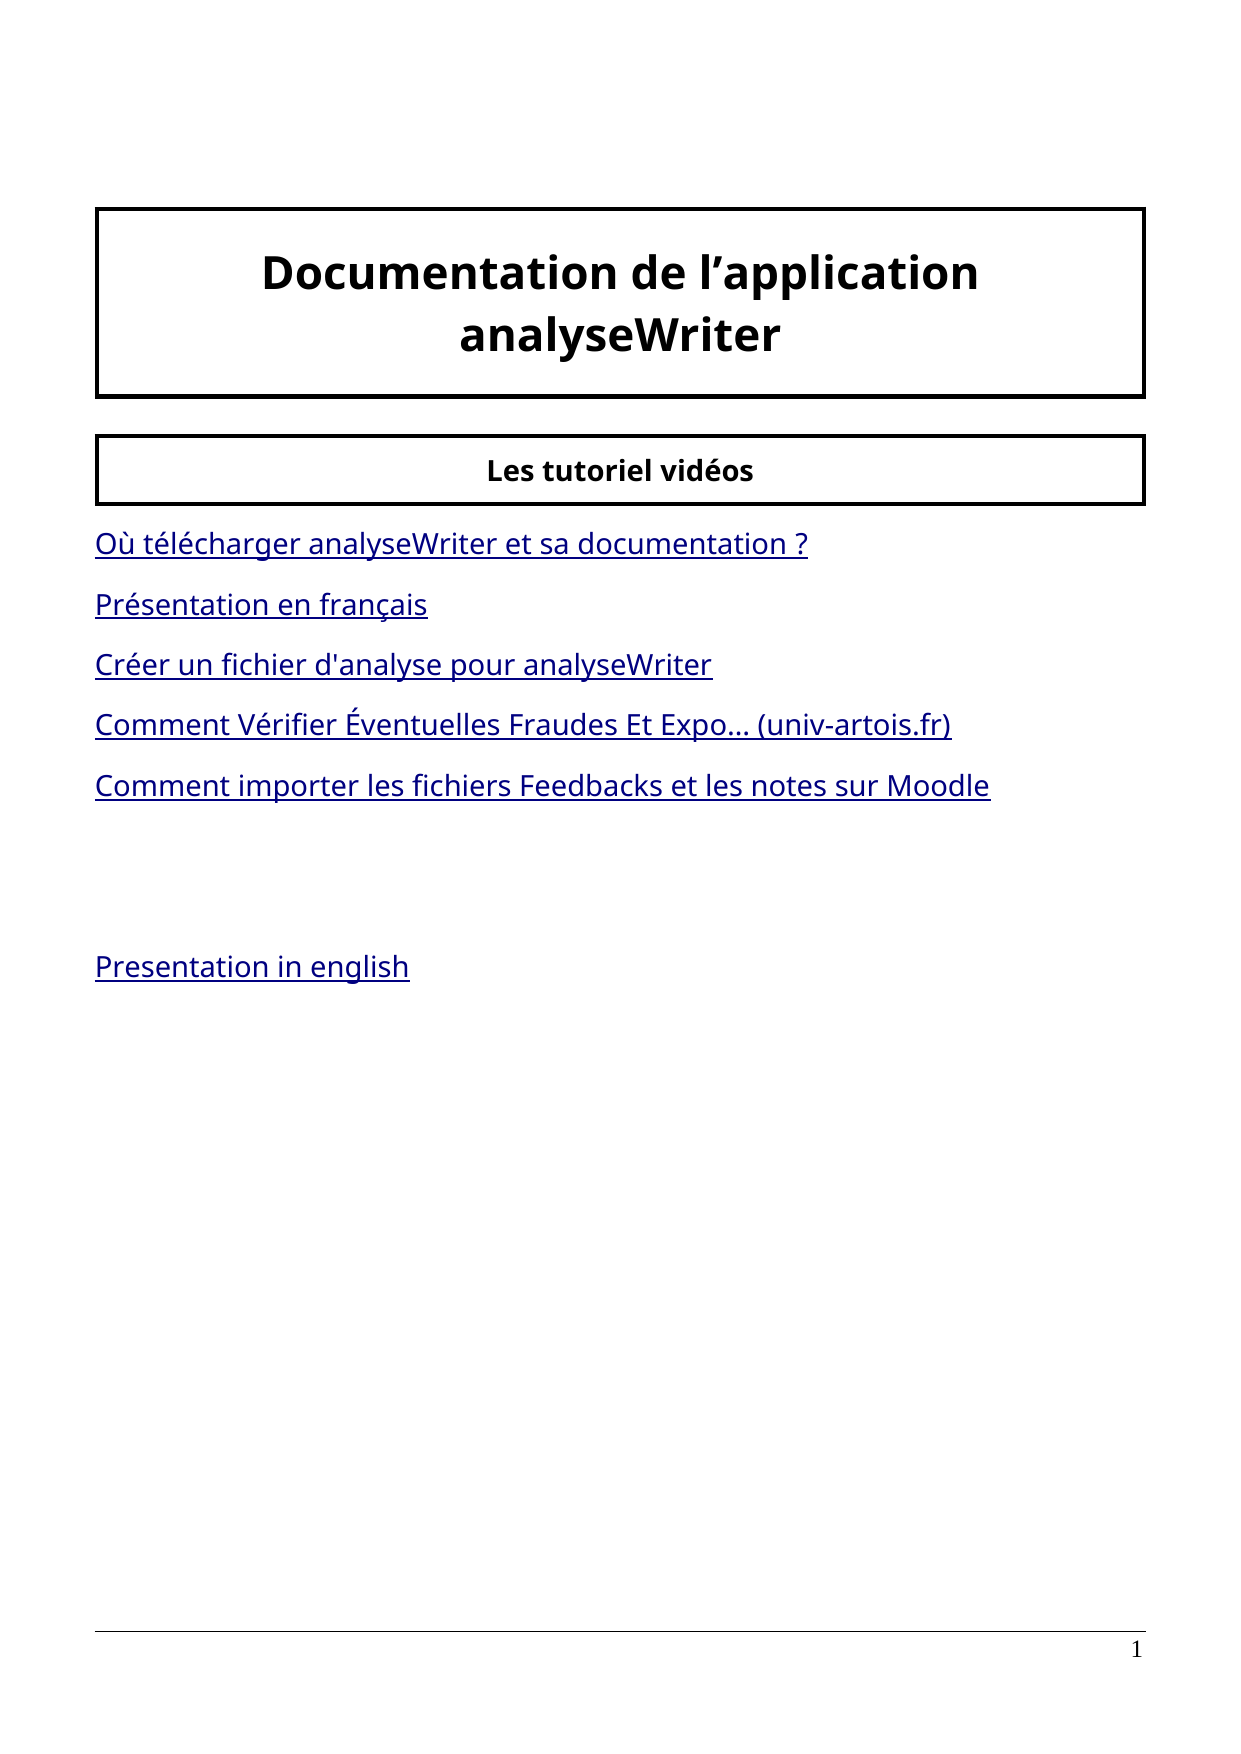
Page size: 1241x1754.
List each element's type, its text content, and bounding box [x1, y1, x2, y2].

text Présentation en français [94, 584, 1146, 623]
subtitle Documentation de l’application analyseWriter [99, 211, 1142, 394]
text Comment importer les fichiers Feedbacks et les notes sur Moodle [94, 765, 1146, 805]
text Comment Vérifier Éventuelles Fraudes Et Expo… (univ-artois.fr) [94, 705, 1146, 744]
text Où télécharger analyseWriter et sa documentation ? [94, 523, 1146, 563]
text Presentation in english [94, 946, 1146, 986]
text Créer un fichier d'analyse pour analyseWriter [94, 644, 1146, 684]
text Les tutoriel vidéos [99, 438, 1142, 502]
